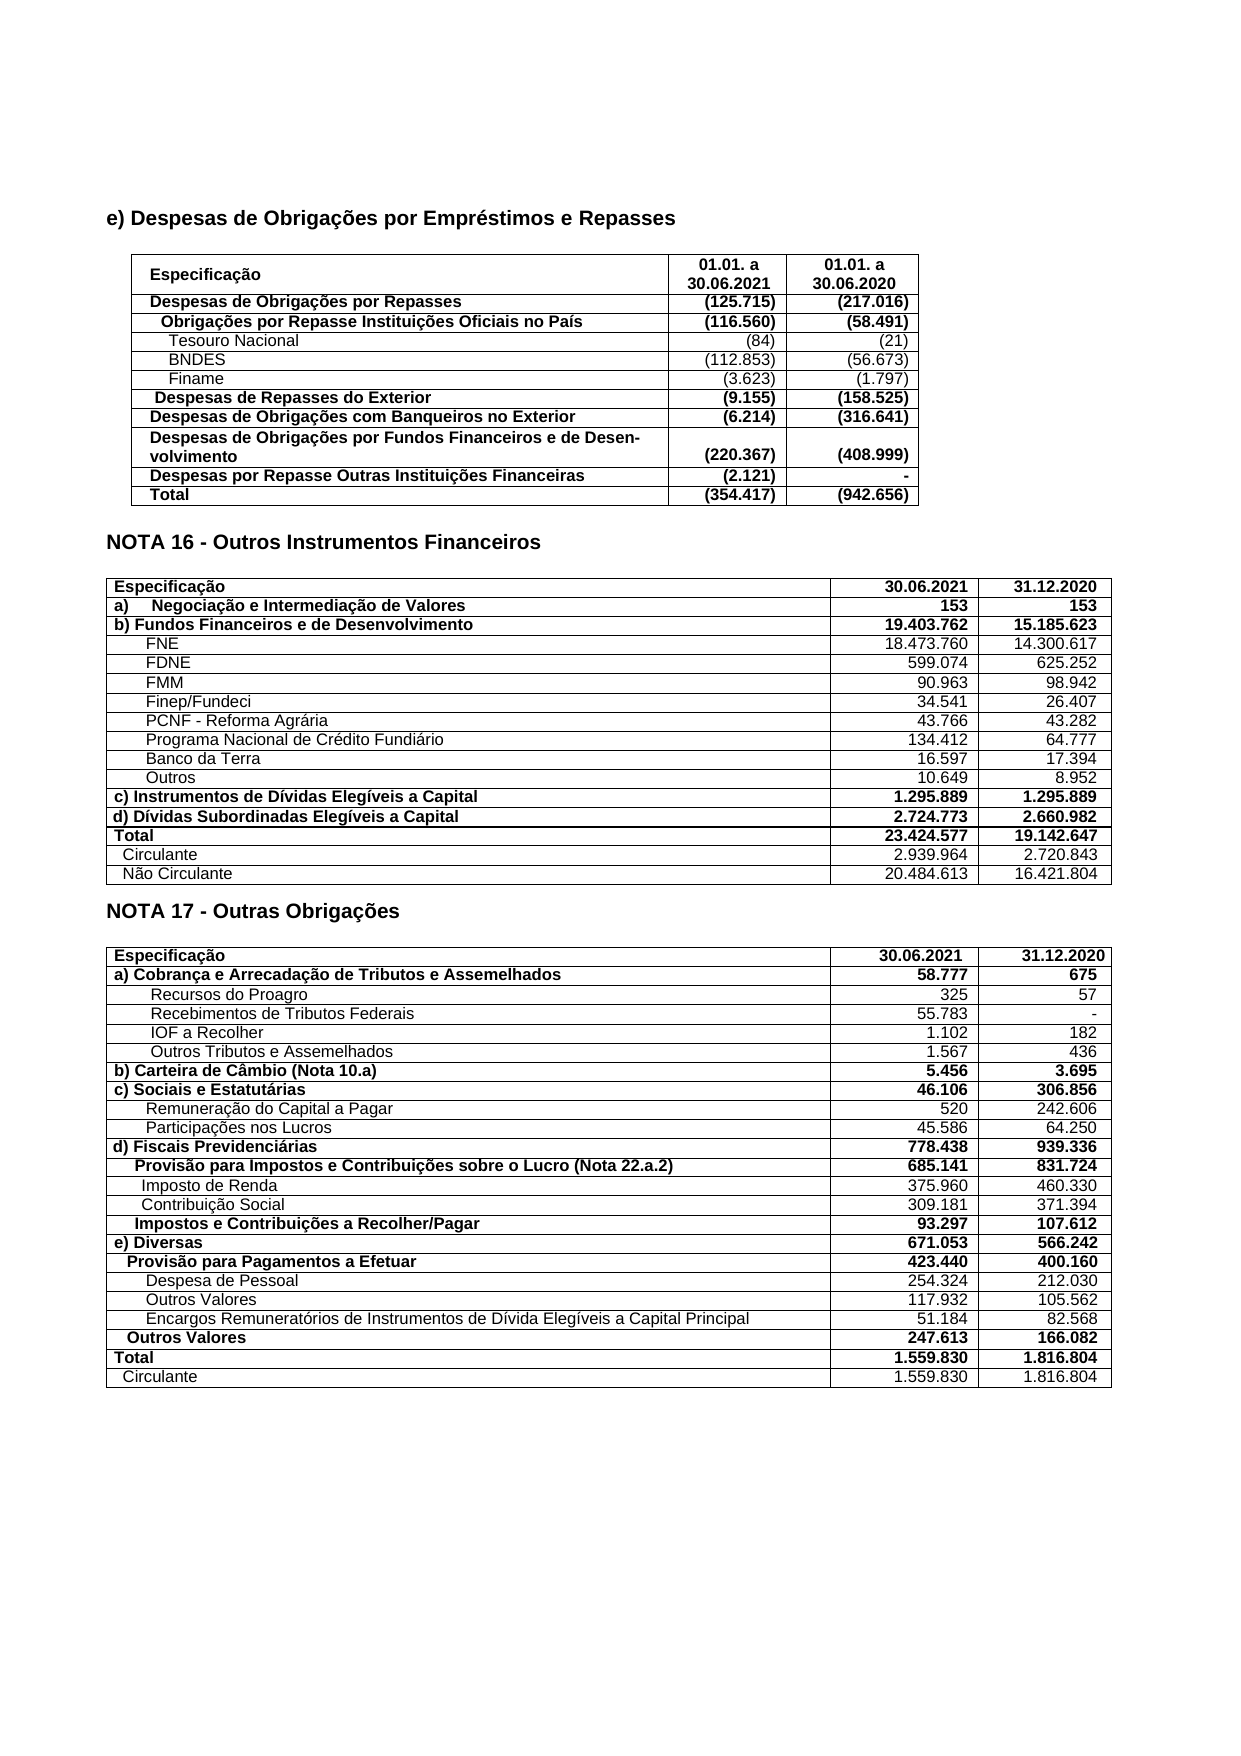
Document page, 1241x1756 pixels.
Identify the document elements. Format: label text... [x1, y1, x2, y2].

table_cell 153 [831, 598, 978, 616]
table_cell Participações nos Lucros [107, 1120, 830, 1138]
table_cell 939.336 [979, 1139, 1111, 1157]
table_cell c) Sociais e Estatutárias [107, 1082, 830, 1100]
table_cell (942.656) [787, 487, 918, 505]
table_cell d) Fiscais Previdenciárias [107, 1139, 830, 1157]
table_cell Total [107, 1350, 830, 1368]
table_cell Total [107, 828, 830, 845]
table_cell 625.252 [979, 655, 1111, 673]
table_cell Obrigações por Repasse Instituições Oficiais no País [132, 314, 668, 332]
table_cell Imposto de Renda [107, 1177, 830, 1195]
table_cell 14.300.617 [979, 636, 1111, 654]
table_cell c) Instrumentos de Dívidas Elegíveis a Capital [107, 789, 830, 807]
table_cell 2.720.843 [979, 846, 1111, 864]
text NOTA 16 - Outros Instrumentos Financeiros [106, 530, 1215, 554]
table_cell Outros [107, 770, 830, 788]
table_cell 400.160 [979, 1254, 1111, 1272]
table_header 30.06.2021 [831, 579, 978, 597]
table_cell 247.613 [831, 1330, 978, 1348]
table_cell 371.394 [979, 1196, 1111, 1214]
table_cell a) Negociação e Intermediação de Valores [107, 598, 830, 616]
table_cell 20.484.613 [831, 866, 978, 884]
table_cell Despesas de Obrigações com Banqueiros no Exterior [132, 409, 668, 427]
table_cell 98.942 [979, 674, 1111, 692]
table_cell (1.797) [787, 371, 918, 389]
table_cell Tesouro Nacional [132, 333, 668, 351]
table_cell 375.960 [831, 1177, 978, 1195]
table_cell 212.030 [979, 1273, 1111, 1291]
table_cell FNE [107, 636, 830, 654]
table_cell Despesa de Pessoal [107, 1273, 830, 1291]
table_cell PCNF - Reforma Agrária [107, 713, 830, 731]
table_cell 685.141 [831, 1159, 978, 1176]
table_header 30.06.2021 [831, 948, 978, 966]
table_cell Finep/Fundeci [107, 694, 830, 712]
table_cell 153 [979, 598, 1111, 616]
table_cell 2.724.773 [831, 808, 978, 826]
table_cell 520 [831, 1101, 978, 1119]
table_header 31.12.2020 [979, 948, 1111, 966]
table_cell - [787, 468, 918, 486]
table_cell Despesas de Obrigações por Repasses [132, 295, 668, 312]
table_cell 1.102 [831, 1025, 978, 1043]
table_cell (316.641) [787, 409, 918, 427]
table_cell (112.853) [669, 352, 786, 370]
table_cell 566.242 [979, 1235, 1111, 1253]
table_cell 1.567 [831, 1044, 978, 1062]
table_cell Encargos Remuneratórios de Instrumentos de Dívida Elegíveis a Capital Principal [107, 1311, 830, 1329]
table_cell Contribuição Social [107, 1196, 830, 1214]
table_cell (217.016) [787, 295, 918, 312]
table_cell 117.932 [831, 1292, 978, 1310]
table_cell 436 [979, 1044, 1111, 1062]
table_cell 134.412 [831, 732, 978, 750]
table_cell 5.456 [831, 1063, 978, 1081]
table_cell 107.612 [979, 1216, 1111, 1234]
table_cell 2.660.982 [979, 808, 1111, 826]
table_cell 242.606 [979, 1101, 1111, 1119]
table_cell Total [132, 487, 668, 505]
table_cell 1.816.804 [979, 1350, 1111, 1368]
table_cell 831.724 [979, 1159, 1111, 1176]
table_cell Outros Tributos e Assemelhados [107, 1044, 830, 1062]
table_cell IOF a Recolher [107, 1025, 830, 1043]
table_cell Programa Nacional de Crédito Fundiário [107, 732, 830, 750]
table_cell Recursos do Proagro [107, 986, 830, 1004]
table_cell 1.295.889 [979, 789, 1111, 807]
table_header Especificação [107, 579, 830, 597]
table_cell Recebimentos de Tributos Federais [107, 1005, 830, 1023]
table_cell Não Circulante [107, 866, 830, 884]
table_cell Provisão para Impostos e Contribuições sobre o Lucro (Nota 22.a.2) [107, 1159, 830, 1176]
table_cell b) Fundos Financeiros e de Desenvolvimento [107, 617, 830, 635]
table_cell 18.473.760 [831, 636, 978, 654]
table_cell Banco da Terra [107, 751, 830, 769]
table_cell 17.394 [979, 751, 1111, 769]
table_cell Impostos e Contribuições a Recolher/Pagar [107, 1216, 830, 1234]
table_cell 325 [831, 986, 978, 1004]
table_cell BNDES [132, 352, 668, 370]
table_cell 460.330 [979, 1177, 1111, 1195]
table_cell 671.053 [831, 1235, 978, 1253]
table_cell (116.560) [669, 314, 786, 332]
table_cell 55.783 [831, 1005, 978, 1023]
text NOTA 17 - Outras Obrigações [106, 899, 1215, 923]
table_cell 58.777 [831, 967, 978, 985]
table_cell (84) [669, 333, 786, 351]
table_cell 15.185.623 [979, 617, 1111, 635]
list Despesas de Obrigações por Empréstimos e Repasses [106, 206, 1215, 230]
table_cell FMM [107, 674, 830, 692]
table_cell 19.142.647 [979, 828, 1111, 845]
table_cell (220.367) [669, 428, 786, 467]
table_cell 34.541 [831, 694, 978, 712]
table_cell 82.568 [979, 1311, 1111, 1329]
table_cell 64.250 [979, 1120, 1111, 1138]
table_cell (21) [787, 333, 918, 351]
table_cell 166.082 [979, 1330, 1111, 1348]
table_cell 10.649 [831, 770, 978, 788]
table_cell 43.282 [979, 713, 1111, 731]
table_cell 23.424.577 [831, 828, 978, 845]
table_header Especificação [107, 948, 830, 966]
table_cell 2.939.964 [831, 846, 978, 864]
table_cell (58.491) [787, 314, 918, 332]
table_cell 51.184 [831, 1311, 978, 1329]
table_header 01.01. a 30.06.2020 [787, 255, 918, 293]
table_cell Despesas de Repasses do Exterior [132, 390, 668, 408]
table_cell 306.856 [979, 1082, 1111, 1100]
table_cell 105.562 [979, 1292, 1111, 1310]
table_cell (3.623) [669, 371, 786, 389]
table_cell 16.421.804 [979, 866, 1111, 884]
table_cell Remuneração do Capital a Pagar [107, 1101, 830, 1119]
table_cell Outros Valores [107, 1330, 830, 1348]
table_cell - [979, 1005, 1111, 1023]
table_cell 675 [979, 967, 1111, 985]
table_cell Finame [132, 371, 668, 389]
table_cell 254.324 [831, 1273, 978, 1291]
table_cell (354.417) [669, 487, 786, 505]
table_cell 3.695 [979, 1063, 1111, 1081]
table_cell 1.816.804 [979, 1369, 1111, 1387]
table_cell Circulante [107, 846, 830, 864]
table_cell 46.106 [831, 1082, 978, 1100]
table_cell FDNE [107, 655, 830, 673]
table_cell Despesas por Repasse Outras Instituições Financeiras [132, 468, 668, 486]
table_cell Provisão para Pagamentos a Efetuar [107, 1254, 830, 1272]
table_header 01.01. a 30.06.2021 [669, 255, 786, 293]
table_cell 423.440 [831, 1254, 978, 1272]
table_cell 57 [979, 986, 1111, 1004]
table_cell 26.407 [979, 694, 1111, 712]
table_cell 1.559.830 [831, 1350, 978, 1368]
table_cell 93.297 [831, 1216, 978, 1234]
table_cell 45.586 [831, 1120, 978, 1138]
table_cell (158.525) [787, 390, 918, 408]
table_cell (9.155) [669, 390, 786, 408]
table_cell d) Dívidas Subordinadas Elegíveis a Capital [107, 808, 830, 826]
table_cell 90.963 [831, 674, 978, 692]
table_header Especificação [132, 255, 668, 293]
table_cell (6.214) [669, 409, 786, 427]
table_cell 1.295.889 [831, 789, 978, 807]
table_cell (408.999) [787, 428, 918, 467]
table_cell 8.952 [979, 770, 1111, 788]
table_cell b) Carteira de Câmbio (Nota 10.a) [107, 1063, 830, 1081]
table_cell (125.715) [669, 295, 786, 312]
table_cell Outros Valores [107, 1292, 830, 1310]
table_cell 16.597 [831, 751, 978, 769]
table_cell 1.559.830 [831, 1369, 978, 1387]
table_cell 309.181 [831, 1196, 978, 1214]
table_cell (2.121) [669, 468, 786, 486]
table_cell 19.403.762 [831, 617, 978, 635]
table_header 31.12.2020 [979, 579, 1111, 597]
table_cell 599.074 [831, 655, 978, 673]
table_cell 182 [979, 1025, 1111, 1043]
table_cell 64.777 [979, 732, 1111, 750]
table_cell (56.673) [787, 352, 918, 370]
table_cell e) Diversas [107, 1235, 830, 1253]
table_cell a) Cobrança e Arrecadação de Tributos e Assemelhados [107, 967, 830, 985]
table_cell 43.766 [831, 713, 978, 731]
table_cell 778.438 [831, 1139, 978, 1157]
table_cell Despesas de Obrigações por Fundos Financeiros e de Desen- volvimento [132, 428, 668, 467]
table_cell Circulante [107, 1369, 830, 1387]
